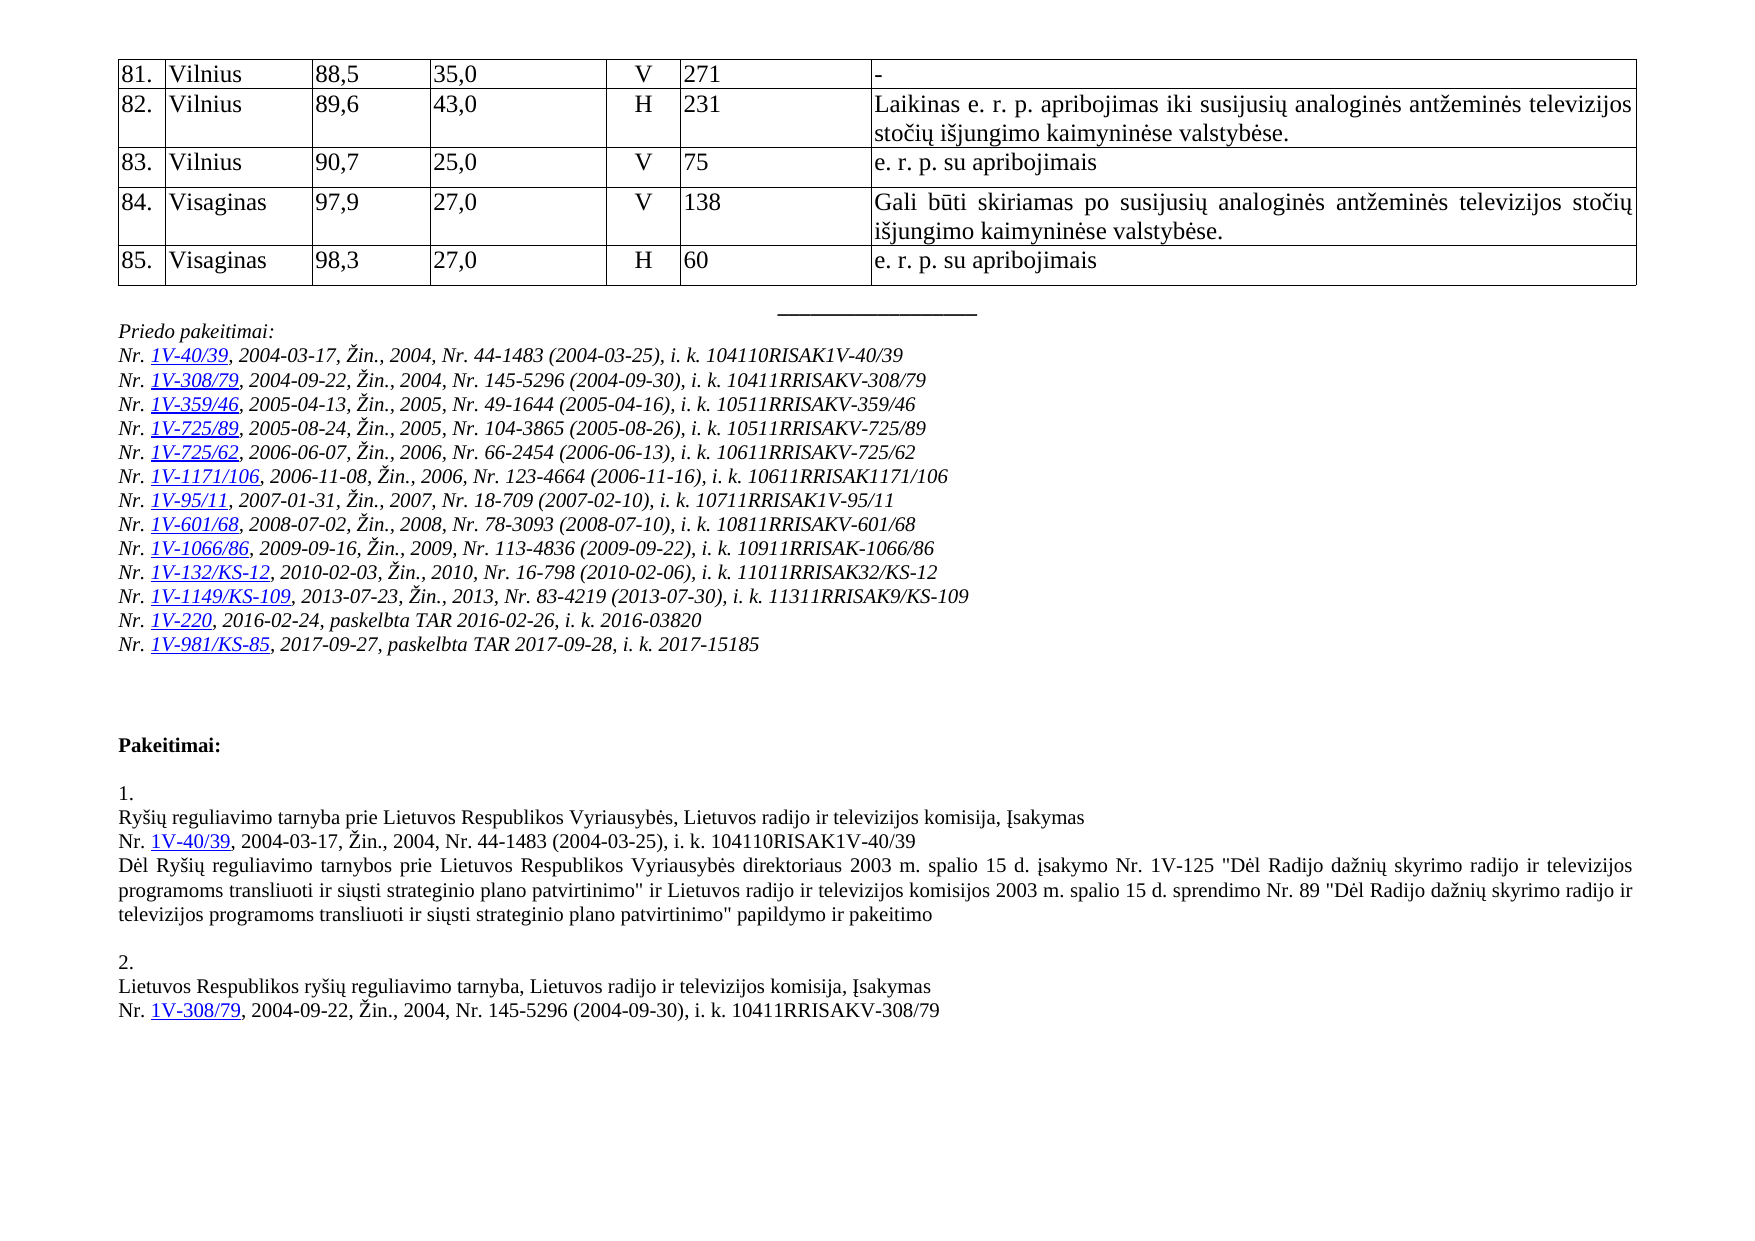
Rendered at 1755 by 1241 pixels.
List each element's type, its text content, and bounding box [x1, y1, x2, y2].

table_cell 35,0 [431, 60, 606, 88]
table_cell 89,6 [313, 89, 430, 146]
table_cell 271 [681, 60, 871, 88]
table_cell 85. [119, 246, 165, 285]
text 1. [118, 781, 1636, 805]
table_cell H [607, 89, 680, 146]
table_cell 60 [681, 246, 871, 285]
text Nr. 1V-1149/KS-109, 2013-07-23, Žin., 2013, Nr. 83-4219 (2013-07-30), i. k. 11311RRISAK9/KS-109 [118, 584, 1636, 608]
text Lietuvos Respublikos ryšių reguliavimo tarnyba, Lietuvos radijo ir televizijos komisija, Įsakymas [118, 974, 1636, 998]
text Nr. 1V-1171/106, 2006-11-08, Žin., 2006, Nr. 123-4664 (2006-11-16), i. k. 10611RRISAK1171/106 [118, 464, 1636, 488]
table_cell 43,0 [431, 89, 606, 146]
table_cell 84. [119, 188, 165, 244]
table_cell e. r. p. su apribojimais [872, 246, 1636, 285]
table_cell 231 [681, 89, 871, 146]
text Nr. 1V-40/39, 2004-03-17, Žin., 2004, Nr. 44-1483 (2004-03-25), i. k. 104110RISAK1V-40/39 [118, 343, 1636, 367]
text Nr. 1V-40/39, 2004-03-17, Žin., 2004, Nr. 44-1483 (2004-03-25), i. k. 104110RISAK1V-40/39 [118, 829, 1636, 853]
text __________________ [118, 286, 1636, 319]
table_cell Gali būti skiriamas po susijusių analoginės antžeminės televizijos stočių išjungimo kaimyninėse valstybėse. [872, 188, 1636, 244]
text Nr. 1V-359/46, 2005-04-13, Žin., 2005, Nr. 49-1644 (2005-04-16), i. k. 10511RRISAKV-359/46 [118, 392, 1636, 416]
table_cell - [872, 60, 1636, 88]
table_cell 25,0 [431, 148, 606, 187]
text Ryšių reguliavimo tarnyba prie Lietuvos Respublikos Vyriausybės, Lietuvos radijo ir televizijos komisija, Įsakymas [118, 805, 1636, 829]
text Priedo pakeitimai: [118, 319, 1636, 343]
text Nr. 1V-601/68, 2008-07-02, Žin., 2008, Nr. 78-3093 (2008-07-10), i. k. 10811RRISAKV-601/68 [118, 512, 1636, 536]
table_cell V [607, 148, 680, 187]
table_cell Vilnius [166, 148, 312, 187]
table_cell 97,9 [313, 188, 430, 244]
text Nr. 1V-1066/86, 2009-09-16, Žin., 2009, Nr. 113-4836 (2009-09-22), i. k. 10911RRISAK-1066/86 [118, 536, 1636, 560]
table_cell 27,0 [431, 246, 606, 285]
text 2. [118, 950, 1636, 974]
table_cell e. r. p. su apribojimais [872, 148, 1636, 187]
table_cell Vilnius [166, 60, 312, 88]
text Dėl Ryšių reguliavimo tarnybos prie Lietuvos Respublikos Vyriausybės direktoriaus 2003 m. spalio 15 d. įsakymo Nr. 1V-125 "Dėl Radijo dažnių skyrimo radijo ir televizijos programoms transliuoti ir siųsti strateginio plano patvirtinimo" ir Lietuvos radijo ir televizijos komisijos 2003 m. spalio 15 d. sprendimo Nr. 89 "Dėl Radijo dažnių skyrimo radijo ir televizijos programoms transliuoti ir siųsti strateginio plano patvirtinimo" papildymo ir pakeitimo [118, 853, 1636, 926]
table_cell Visaginas [166, 246, 312, 285]
table_cell Visaginas [166, 188, 312, 244]
text Nr. 1V-981/KS-85, 2017-09-27, paskelbta TAR 2017-09-28, i. k. 2017-15185 [118, 632, 1636, 656]
text Nr. 1V-308/79, 2004-09-22, Žin., 2004, Nr. 145-5296 (2004-09-30), i. k. 10411RRISAKV-308/79 [118, 367, 1636, 392]
text Nr. 1V-725/89, 2005-08-24, Žin., 2005, Nr. 104-3865 (2005-08-26), i. k. 10511RRISAKV-725/89 [118, 416, 1636, 440]
table_cell 81. [119, 60, 165, 88]
table_cell 75 [681, 148, 871, 187]
text Nr. 1V-220, 2016-02-24, paskelbta TAR 2016-02-26, i. k. 2016-03820 [118, 608, 1636, 632]
table_cell V [607, 188, 680, 244]
table_cell 27,0 [431, 188, 606, 244]
text Nr. 1V-725/62, 2006-06-07, Žin., 2006, Nr. 66-2454 (2006-06-13), i. k. 10611RRISAKV-725/62 [118, 440, 1636, 464]
text Nr. 1V-308/79, 2004-09-22, Žin., 2004, Nr. 145-5296 (2004-09-30), i. k. 10411RRISAKV-308/79 [118, 998, 1636, 1022]
table_cell 82. [119, 89, 165, 146]
text Nr. 1V-95/11, 2007-01-31, Žin., 2007, Nr. 18-709 (2007-02-10), i. k. 10711RRISAK1V-95/11 [118, 488, 1636, 512]
table_cell Laikinas e. r. p. apribojimas iki susijusių analoginės antžeminės televizijos stočių išjungimo kaimyninėse valstybėse. [872, 89, 1636, 146]
table_cell 98,3 [313, 246, 430, 285]
text Nr. 1V-132/KS-12, 2010-02-03, Žin., 2010, Nr. 16-798 (2010-02-06), i. k. 11011RRISAK32/KS-12 [118, 560, 1636, 584]
table_cell V [607, 60, 680, 88]
table_cell 90,7 [313, 148, 430, 187]
table_cell 88,5 [313, 60, 430, 88]
table_cell 138 [681, 188, 871, 244]
table_cell 83. [119, 148, 165, 187]
table_cell H [607, 246, 680, 285]
text Pakeitimai: [118, 733, 1636, 757]
table_cell Vilnius [166, 89, 312, 146]
